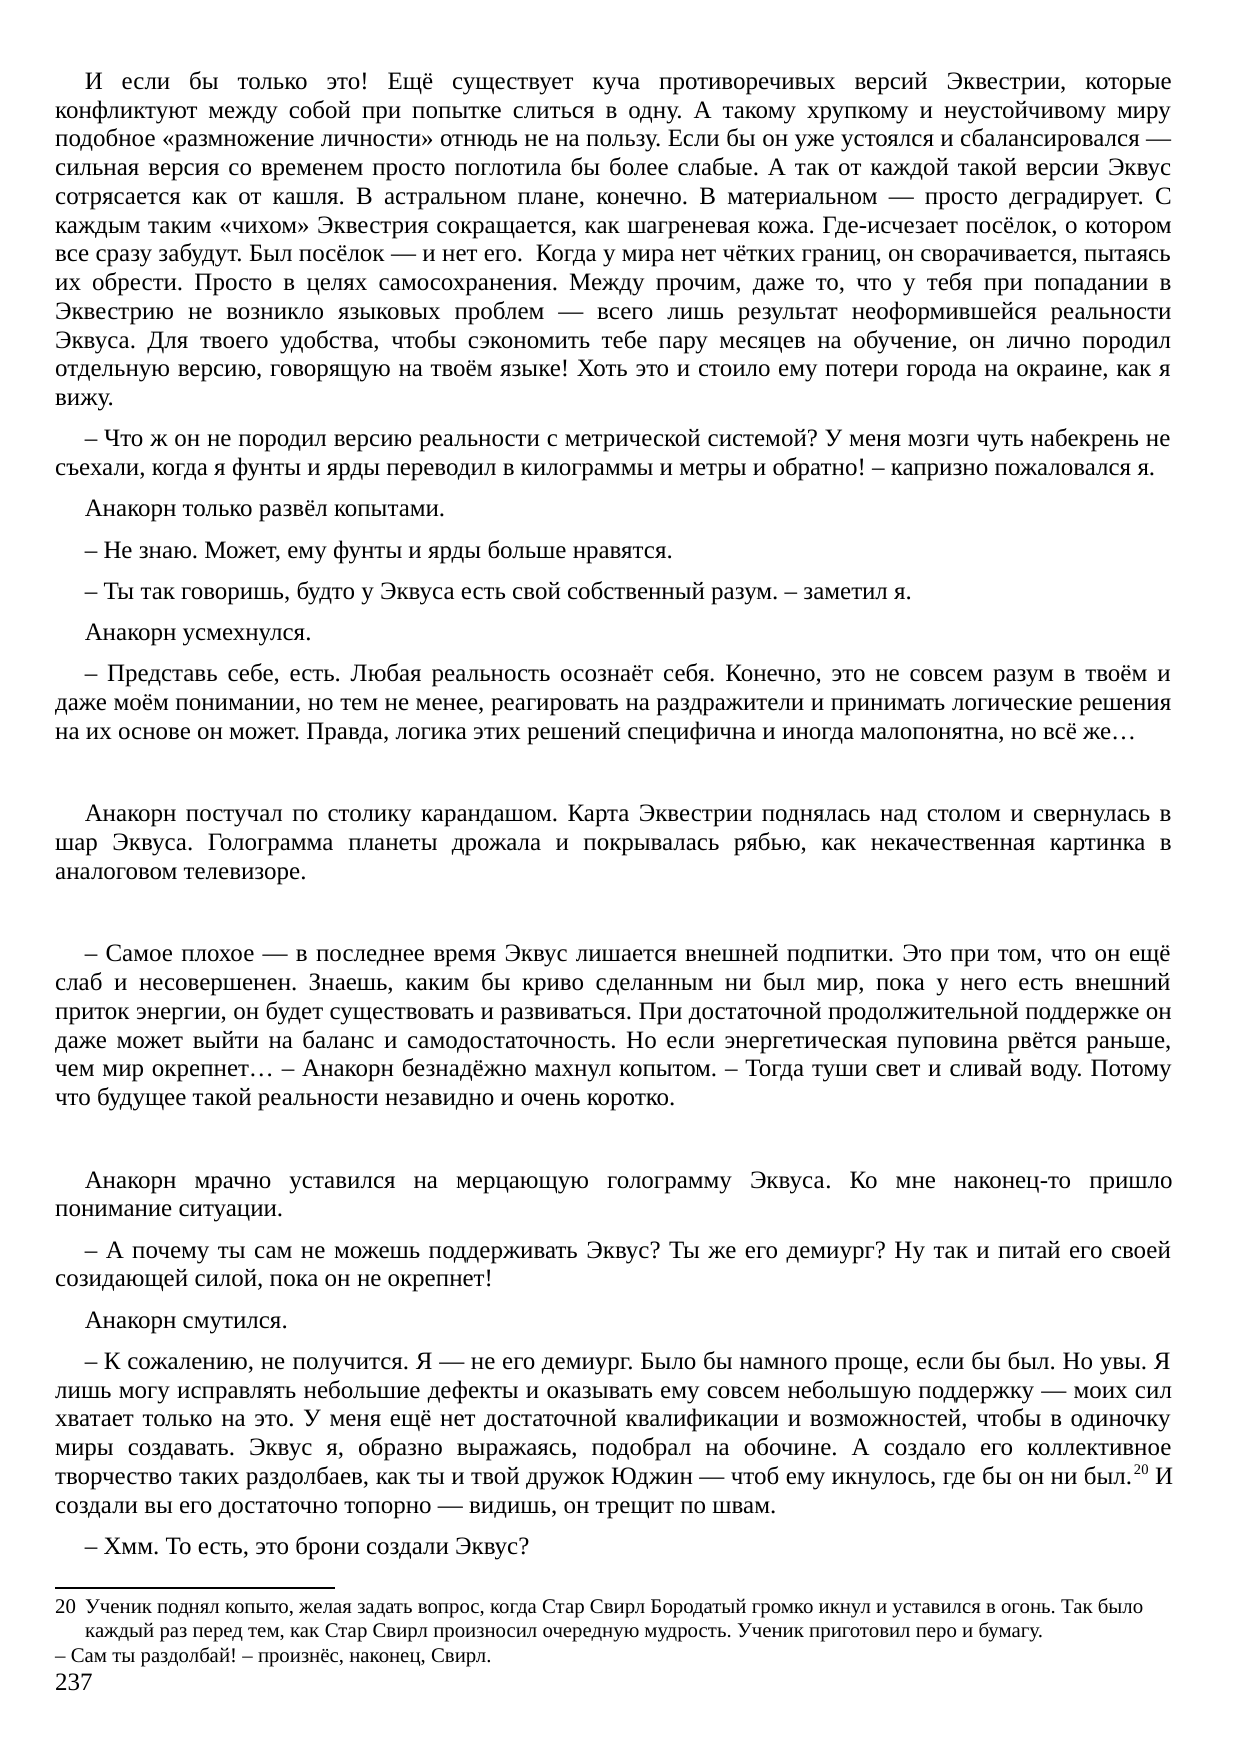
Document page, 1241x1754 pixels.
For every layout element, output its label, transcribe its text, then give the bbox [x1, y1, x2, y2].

text – Ты так говоришь, будто у Эквуса есть свой собственный разум. – заметил я. [55, 576, 1173, 605]
text – Хмм. То есть, это брони создали Эквус? [55, 1531, 1173, 1560]
text Анакорн усмехнулся. [55, 617, 1173, 646]
text – Самое плохое — в последнее время Эквус лишается внешней подпитки. Это при том, что он ещё слаб и несовершенен. Знаешь, каким бы криво сделанным ни был мир, пока у него есть внешний приток энергии, он будет существовать и развиваться. При достаточной продолжительной поддержке он даже может выйти на баланс и самодостаточность. Но если энергетическая пуповина рвётся раньше, чем мир окрепнет… – Анакорн безнадёжно махнул копытом. – Тогда туши свет и сливай воду. Потому что будущее такой реальности незавидно и очень коротко. [55, 938, 1173, 1111]
text Анакорн мрачно уставился на мерцающую голограмму Эквуса. Ко мне наконец-то пришло понимание ситуации. [55, 1165, 1173, 1222]
text – К сожалению, не получится. Я — не его демиург. Было бы намного проще, если бы был. Но увы. Я лишь могу исправлять небольшие дефекты и оказывать ему совсем небольшую поддержку — моих сил хватает только на это. У меня ещё нет достаточной квалификации и возможностей, чтобы в одиночку миры создавать. Эквус я, образно выражаясь, подобрал на обочине. А создало его коллективное творчество таких раздолбаев, как ты и твой дружок Юджин — чтоб ему икнулось, где бы он ни был. И создали вы его достаточно топорно — видишь, он трещит по швам. [55, 1346, 1173, 1518]
text – А почему ты сам не можешь поддерживать Эквус? Ты же его демиург? Ну так и питай его своей созидающей силой, пока он не окрепнет! [55, 1235, 1173, 1292]
text – Не знаю. Может, ему фунты и ярды больше нравятся. [55, 535, 1173, 563]
text – Что ж он не породил версию реальности с метрической системой? У меня мозги чуть набекрень не съехали, когда я фунты и ярды переводил в килограммы и метры и обратно! – капризно пожаловался я. [55, 423, 1173, 481]
text – Сам ты раздолбай! – произнёс, наконец, Свирл. [55, 1642, 1173, 1667]
text И если бы только это! Ещё существует куча противоречивых версий Эквестрии, которые конфликтуют между собой при попытке слиться в одну. А такому хрупкому и неустойчивому миру подобное «размножение личности» отнюдь не на пользу. Если бы он уже устоялся и сбалансировался — сильная версия со временем просто поглотила бы более слабые. А так от каждой такой версии Эквус сотрясается как от кашля. В астральном плане, конечно. В материальном — просто деградирует. С каждым таким «чихом» Эквестрия сокращается, как шагреневая кожа. Где-исчезает посёлок, о котором все сразу забудут. Был посёлок — и нет его. Когда у мира нет чётких границ, он сворачивается, пытаясь их обрести. Просто в целях самосохранения. Между прочим, даже то, что у тебя при попадании в Эквестрию не возникло языковых проблем — всего лишь результат неоформившейся реальности Эквуса. Для твоего удобства, чтобы сэкономить тебе пару месяцев на обучение, он лично породил отдельную версию, говорящую на твоём языке! Хоть это и стоило ему потери города на окраине, как я вижу. [55, 66, 1173, 411]
text Анакорн только развёл копытами. [55, 493, 1173, 522]
text Ученик поднял копыто, желая задать вопрос, когда Стар Свирл Бородатый громко икнул и уставился в огонь. Так было каждый раз перед тем, как Стар Свирл произносил очередную мудрость. Ученик приготовил перо и бумагу. [55, 1594, 1173, 1642]
text – Представь себе, есть. Любая реальность осознаёт себя. Конечно, это не совсем разум в твоём и даже моём понимании, но тем не менее, реагировать на раздражители и принимать логические решения на их основе он может. Правда, логика этих решений специфична и иногда малопонятна, но всё же… [55, 658, 1173, 745]
text Анакорн смутился. [55, 1305, 1173, 1333]
text Анакорн постучал по столику карандашом. Карта Эквестрии поднялась над столом и свернулась в шар Эквуса. Голограмма планеты дрожала и покрывалась рябью, как некачественная картинка в аналоговом телевизоре. [55, 798, 1173, 885]
